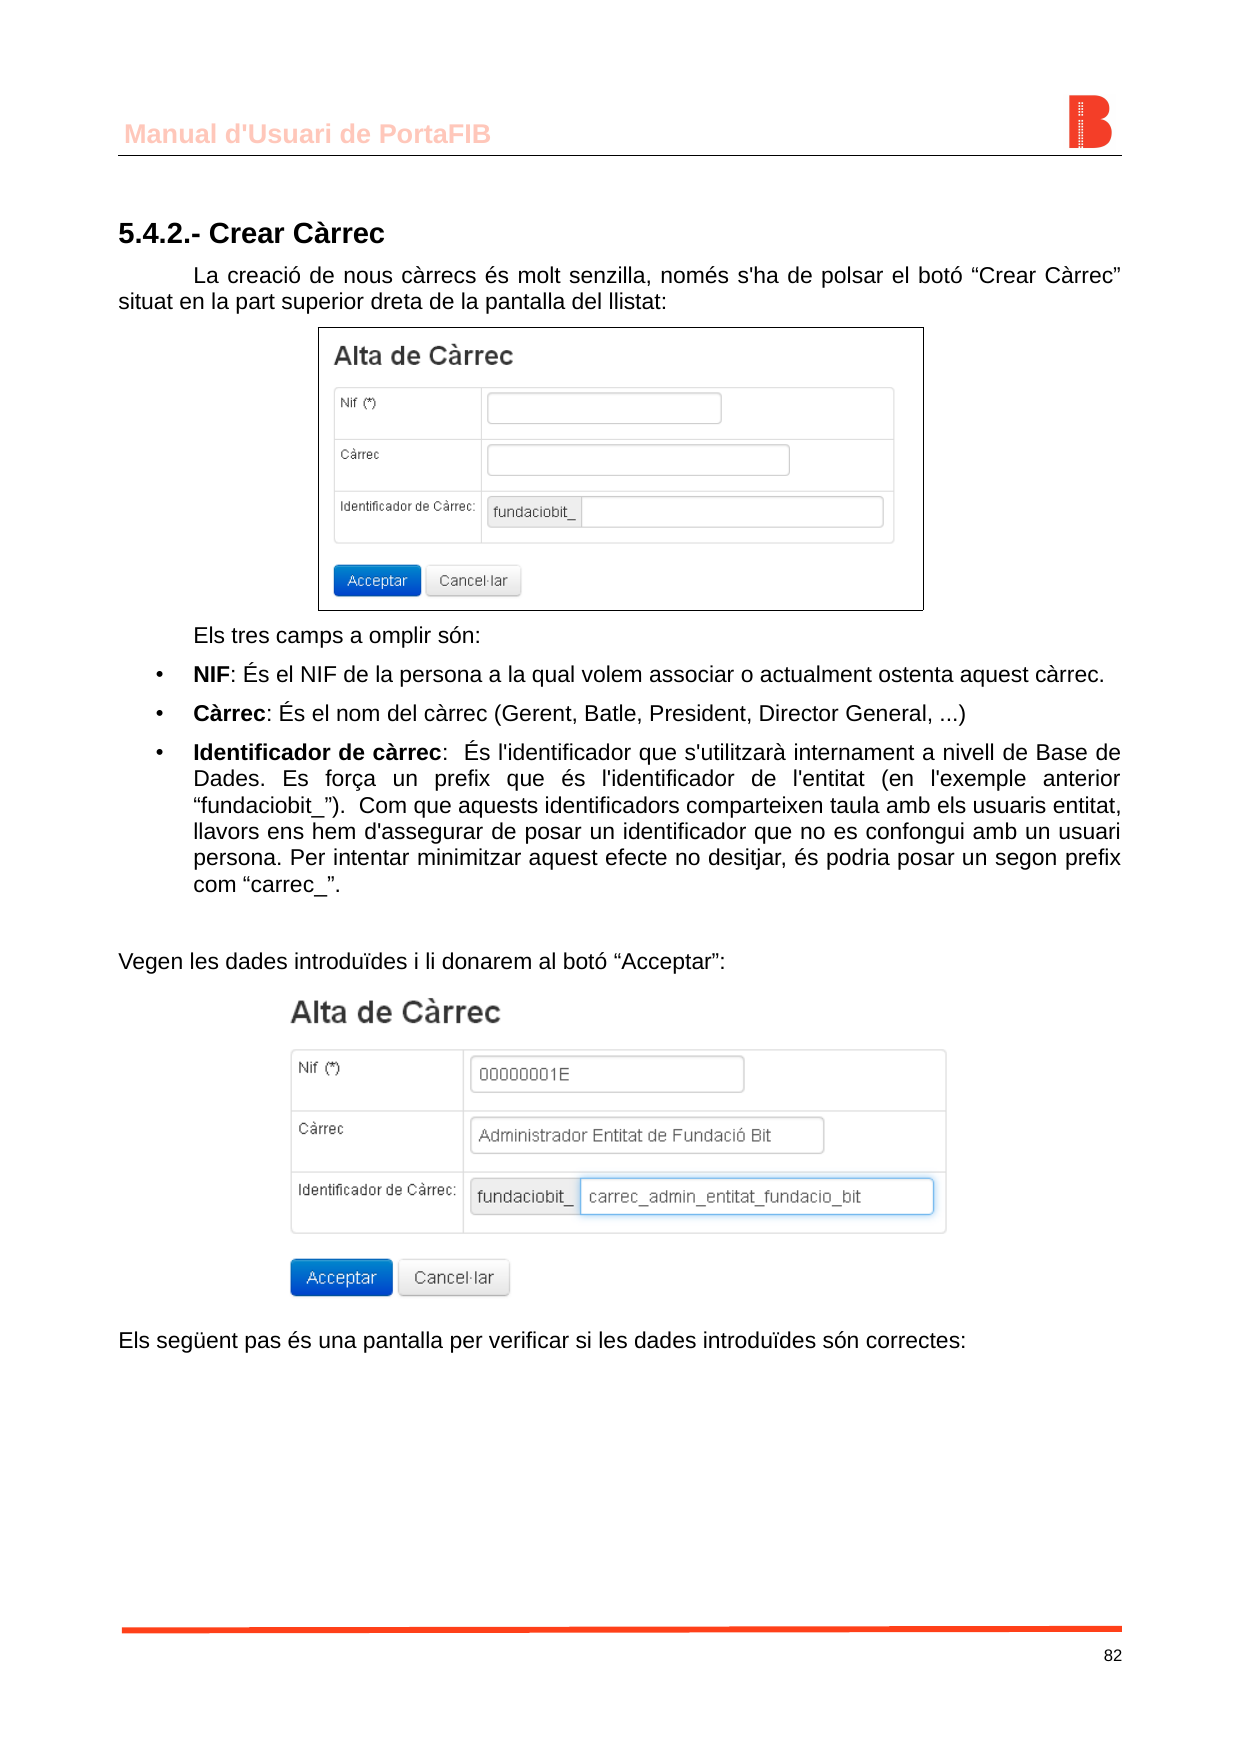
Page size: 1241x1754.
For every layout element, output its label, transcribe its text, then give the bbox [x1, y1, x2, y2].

list Identificador de càrrec: És l'identificador que s'utilitzarà internament a nivell de Base de Dades. Es força un prefix que és l'identificador de l'entitat (en l'exemple anterior “fundaciobit_”). Com que aquests identificadors comparteixen taula amb els usuaris entitat, llavors ens hem d'assegurar de posar un identificador que no es confongui amb un usuari persona. Per intentar minimitzar aquest efecte no desitjar, és podria posar un segon prefix com “carrec_”. [156, 739, 1122, 897]
picture [277, 987, 963, 1315]
list Càrrec: És el nom del càrrec (Gerent, Batle, President, Director General, ...) [156, 700, 1122, 726]
picture [1063, 94, 1117, 150]
picture [320, 330, 920, 607]
text Els tres camps a omplir són: [118, 622, 1122, 649]
list NIF: És el NIF de la persona a la qual volem associar o actualment ostenta aquest càrrec. [156, 661, 1122, 687]
subtitle Crear Càrrec [118, 216, 1122, 249]
text Els següent pas és una pantalla per verificar si les dades introduïdes són correctes: [118, 1327, 1122, 1354]
text Vegen les dades introduïdes i li donarem al botó “Acceptar”: [118, 948, 1122, 975]
text La creació de nous càrrecs és molt senzilla, només s'ha de polsar el botó “Crear Càrrec” situat en la part superior dreta de la pantalla del llistat: [118, 262, 1122, 314]
